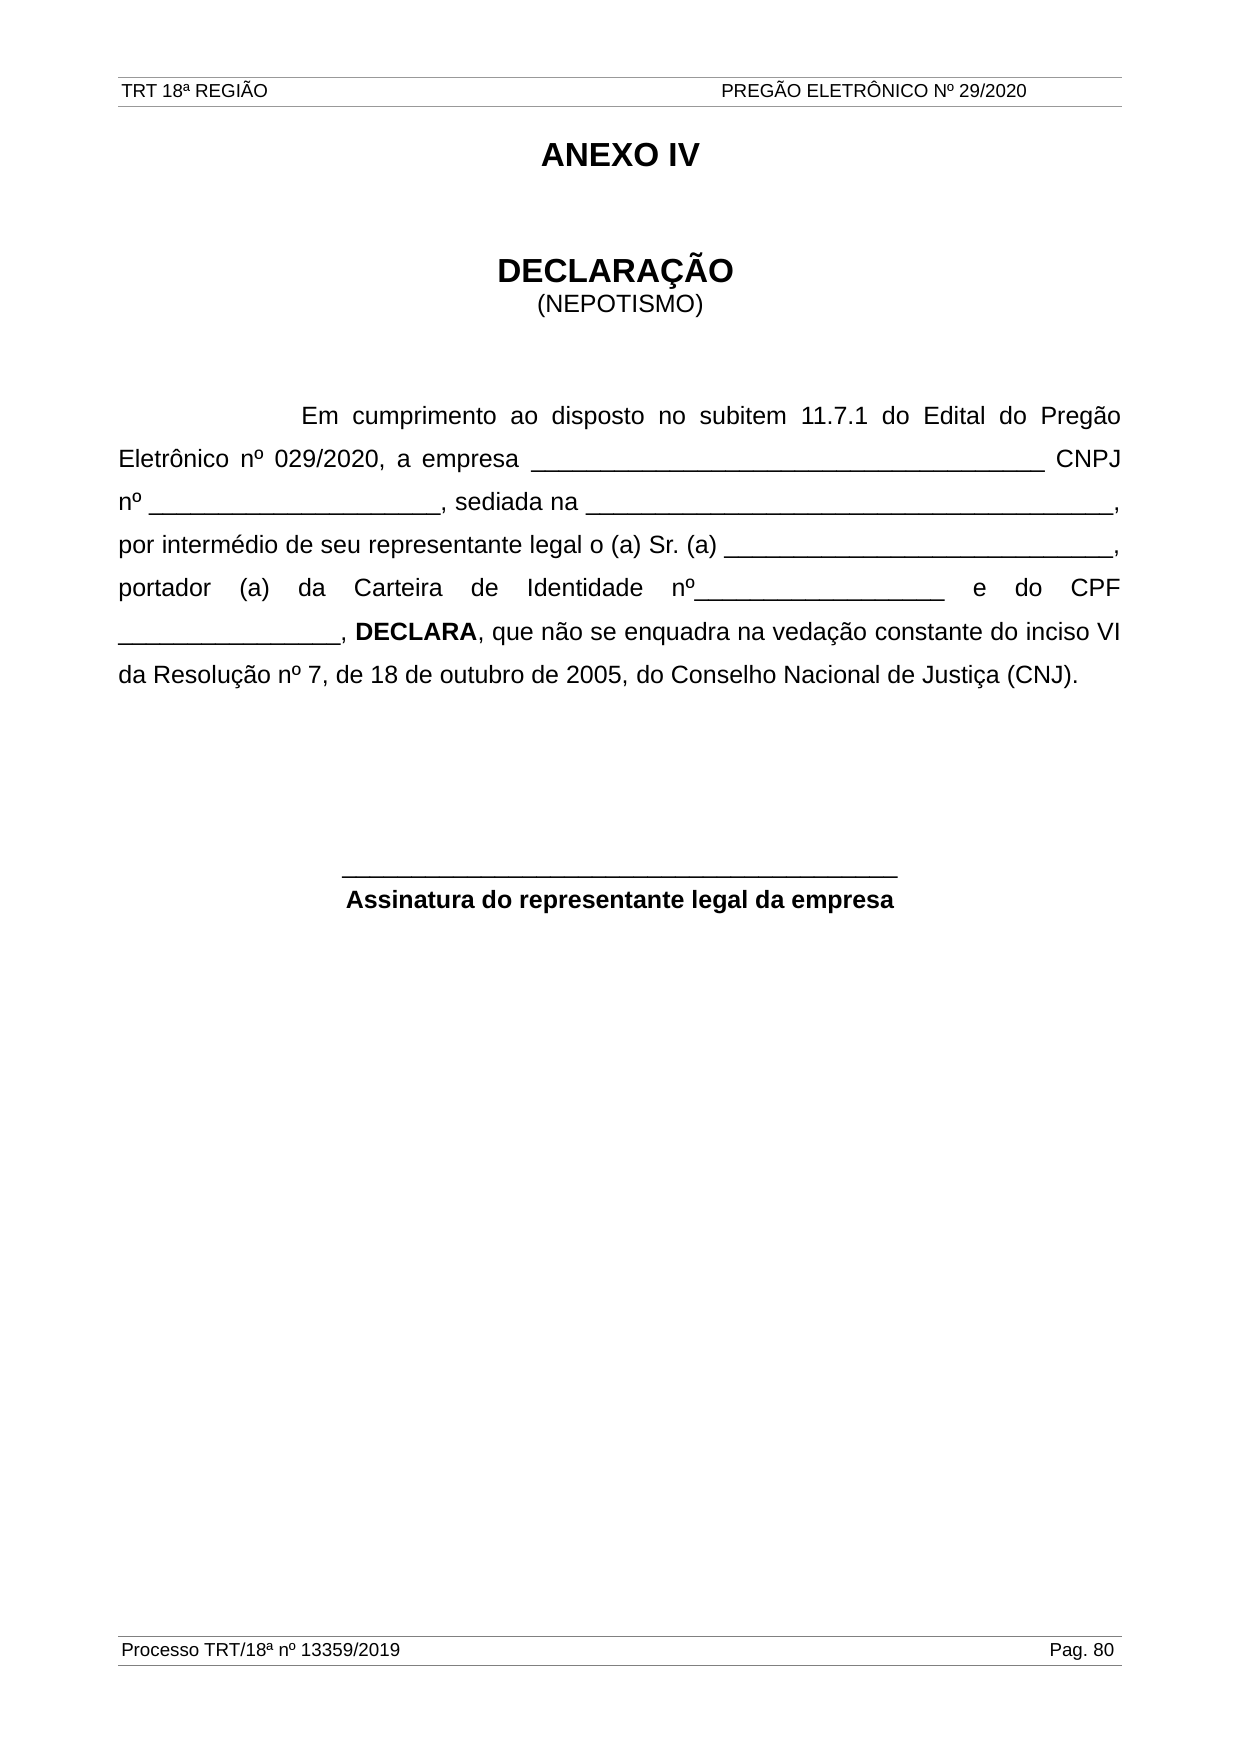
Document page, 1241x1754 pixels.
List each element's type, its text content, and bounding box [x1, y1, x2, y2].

text (NEPOTISMO) [118, 289, 1122, 318]
text Em cumprimento ao disposto no subitem 11.7.1 do Edital do Pregão Eletrônico nº 029/2020, a empresa _____________________________________ CNPJ nº _____________________, sediada na ______________________________________, por intermédio de seu representante legal o (a) Sr. (a) ____________________________, portador (a) da Carteira de Identidade nº__________________ e do CPF ________________, DECLARA, que não se enquadra na vedação constante do inciso VI da Resolução nº 7, de 18 de outubro de 2005, do Conselho Nacional de Justiça (CNJ). [118, 401, 1122, 688]
text ________________________________________ [118, 850, 1122, 879]
text ANEXO IV [118, 136, 1122, 174]
text DECLARAÇÃO [118, 251, 1122, 289]
text Assinatura do representante legal da empresa [118, 879, 1122, 914]
